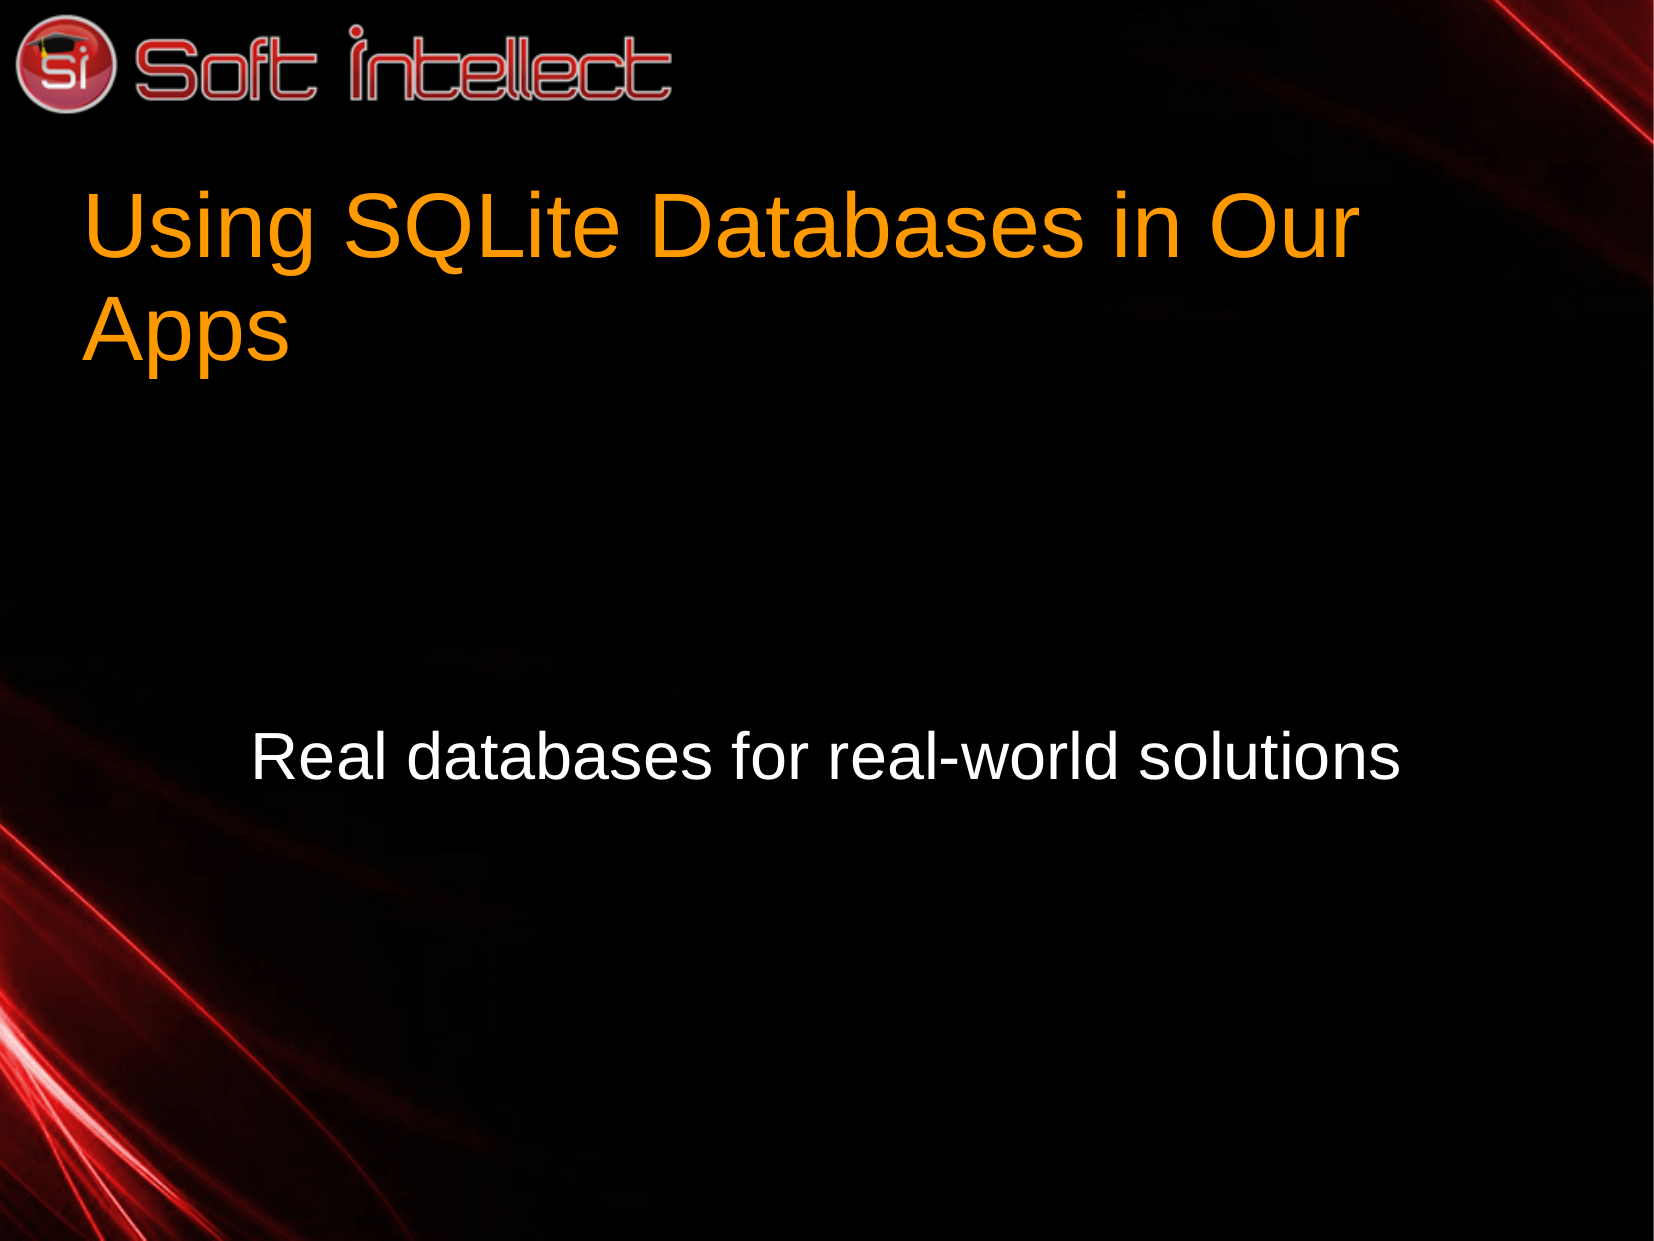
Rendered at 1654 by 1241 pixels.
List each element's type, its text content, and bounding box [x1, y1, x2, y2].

picture [0, 0, 1654, 1241]
title Using SQLite Databases in Our Apps [82, 173, 1571, 381]
subtitle Real databases for real-world solutions [82, 396, 1571, 1116]
